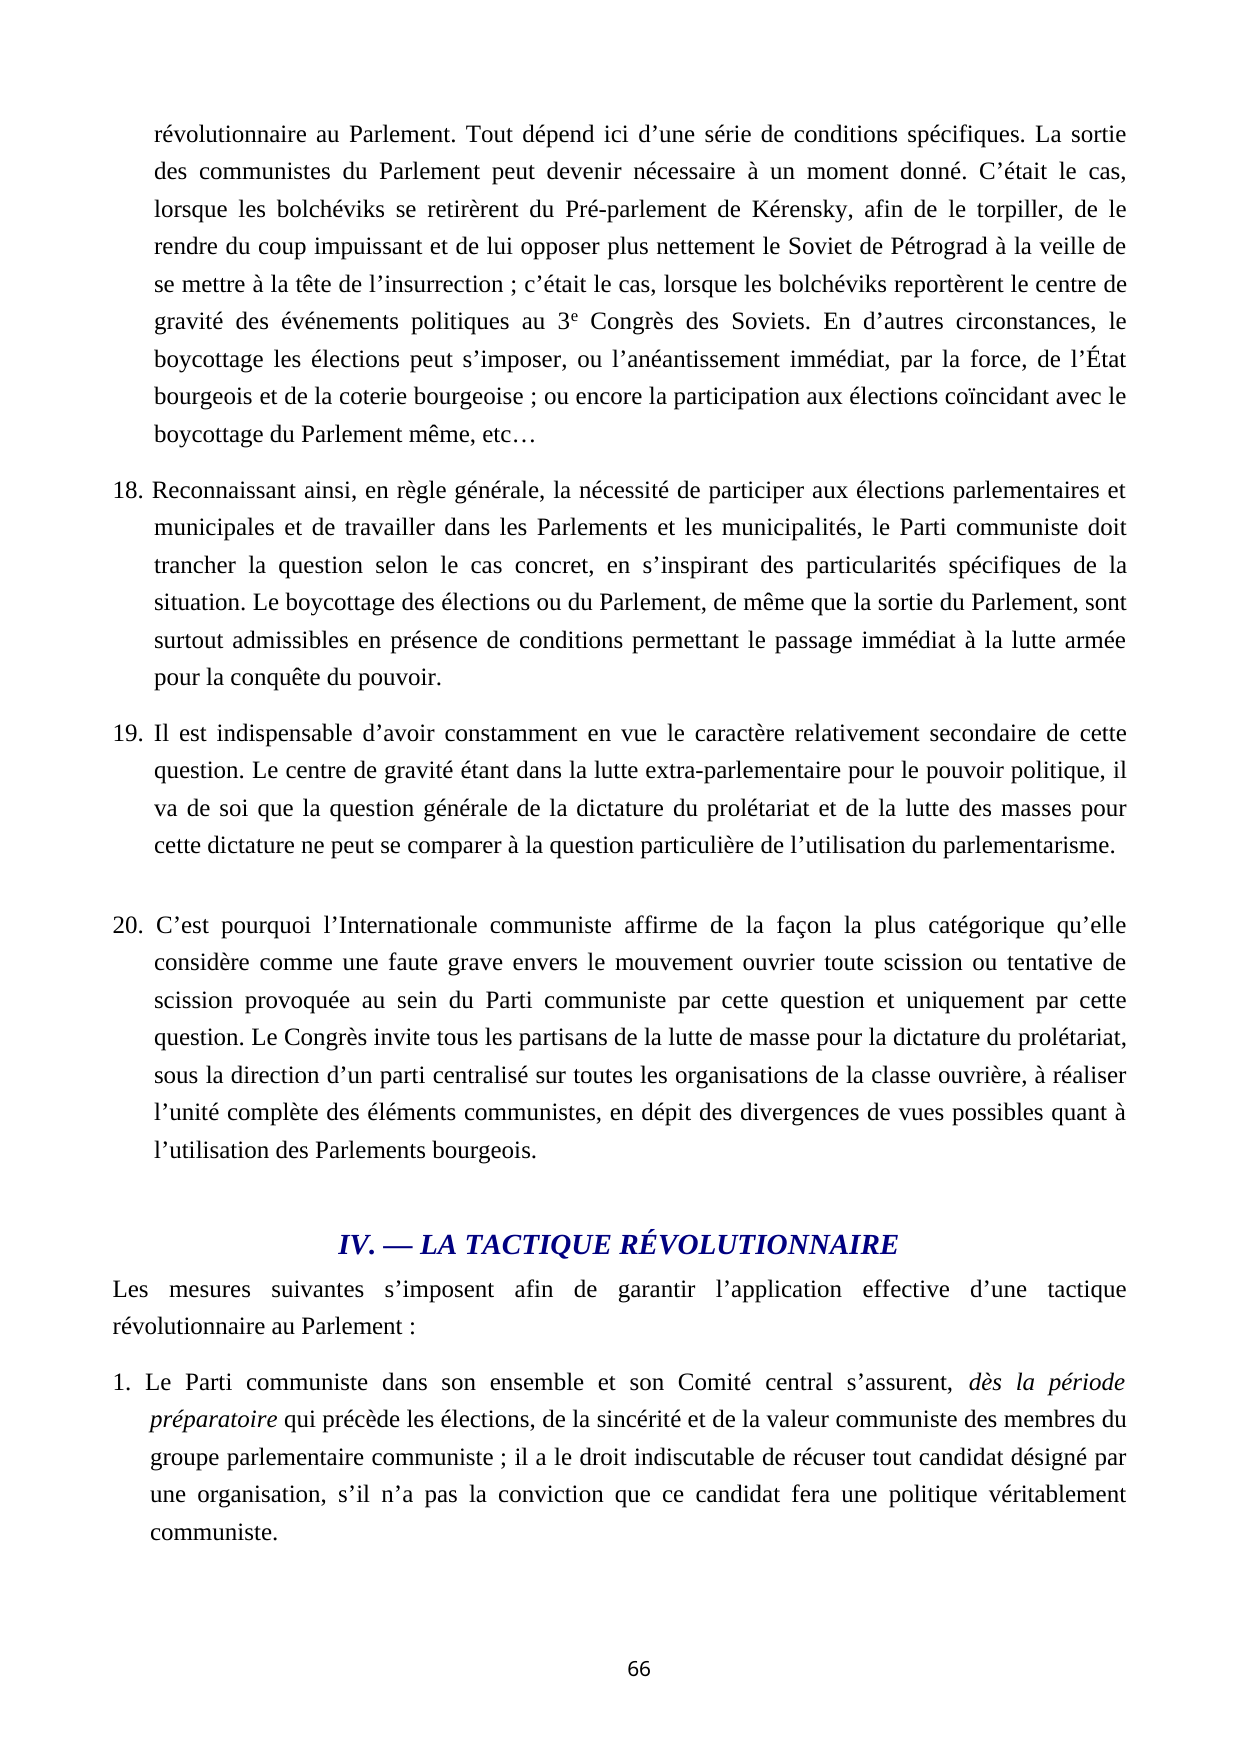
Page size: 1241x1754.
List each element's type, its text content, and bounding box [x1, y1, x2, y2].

text 18. Reconnaissant ainsi, en règle générale, la nécessité de participer aux élections parlementaires et municipales et de travailler dans les Parlements et les municipalités, le Parti communiste doit trancher la question selon le cas concret, en s’inspirant des particularités spécifiques de la situation. Le boycottage des élections ou du Parlement, de même que la sortie du Parlement, sont surtout admissibles en présence de conditions permettant le passage immédiat à la lutte armée pour la conquête du pouvoir. [112, 468, 1128, 693]
text 1. Le Parti communiste dans son ensemble et son Comité central s’assurent, dès la période préparatoire qui précède les élections, de la sincérité et de la valeur communiste des membres du groupe parlementaire communiste ; il a le droit indiscutable de récuser tout candidat désigné par une organisation, s’il n’a pas la conviction que ce candidat fera une politique véritablement communiste. [112, 1360, 1128, 1548]
text 19. Il est indispensable d’avoir constamment en vue le caractère relativement secondaire de cette question. Le centre de gravité étant dans la lutte extra-parlementaire pour le pouvoir politique, il va de soi que la question générale de la dictature du prolétariat et de la lutte des masses pour cette dictature ne peut se comparer à la question particulière de l’utilisation du parlementarisme. [112, 711, 1128, 861]
text révolutionnaire au Parlement. Tout dépend ici d’une série de conditions spécifiques. La sortie des communistes du Parlement peut devenir nécessaire à un moment donné. C’était le cas, lorsque les bolchéviks se retirèrent du Pré-parlement de Kérensky, afin de le torpiller, de le rendre du coup impuissant et de lui opposer plus nettement le Soviet de Pétrograd à la veille de se mettre à la tête de l’insurrection ; c’était le cas, lorsque les bolchéviks reportèrent le centre de gravité des événements politiques au 3e Congrès des Soviets. En d’autres circonstances, le boycottage les élections peut s’imposer, ou l’anéantissement immédiat, par la force, de l’État bourgeois et de la coterie bourgeoise ; ou encore la participation aux élections coïncidant avec le boycottage du Parlement même, etc… [112, 112, 1128, 450]
text Les mesures suivantes s’imposent afin de garantir l’application effective d’une tactique révolutionnaire au Parlement : [112, 1267, 1128, 1342]
text 20. C’est pourquoi l’Internationale communiste affirme de la façon la plus catégorique qu’elle considère comme une faute grave envers le mouvement ouvrier toute scission ou tentative de scission provoquée au sein du Parti communiste par cette question et uniquement par cette question. Le Congrès invite tous les partisans de la lutte de masse pour la dictature du prolétariat, sous la direction d’un parti centralisé sur toutes les organisations de la classe ouvrière, à réaliser l’unité complète des éléments communistes, en dépit des divergences de vues possibles quant à l’utilisation des Parlements bourgeois. [112, 903, 1128, 1166]
text IV. — LA TACTIQUE RÉVOLUTIONNAIRE [112, 1227, 1128, 1261]
